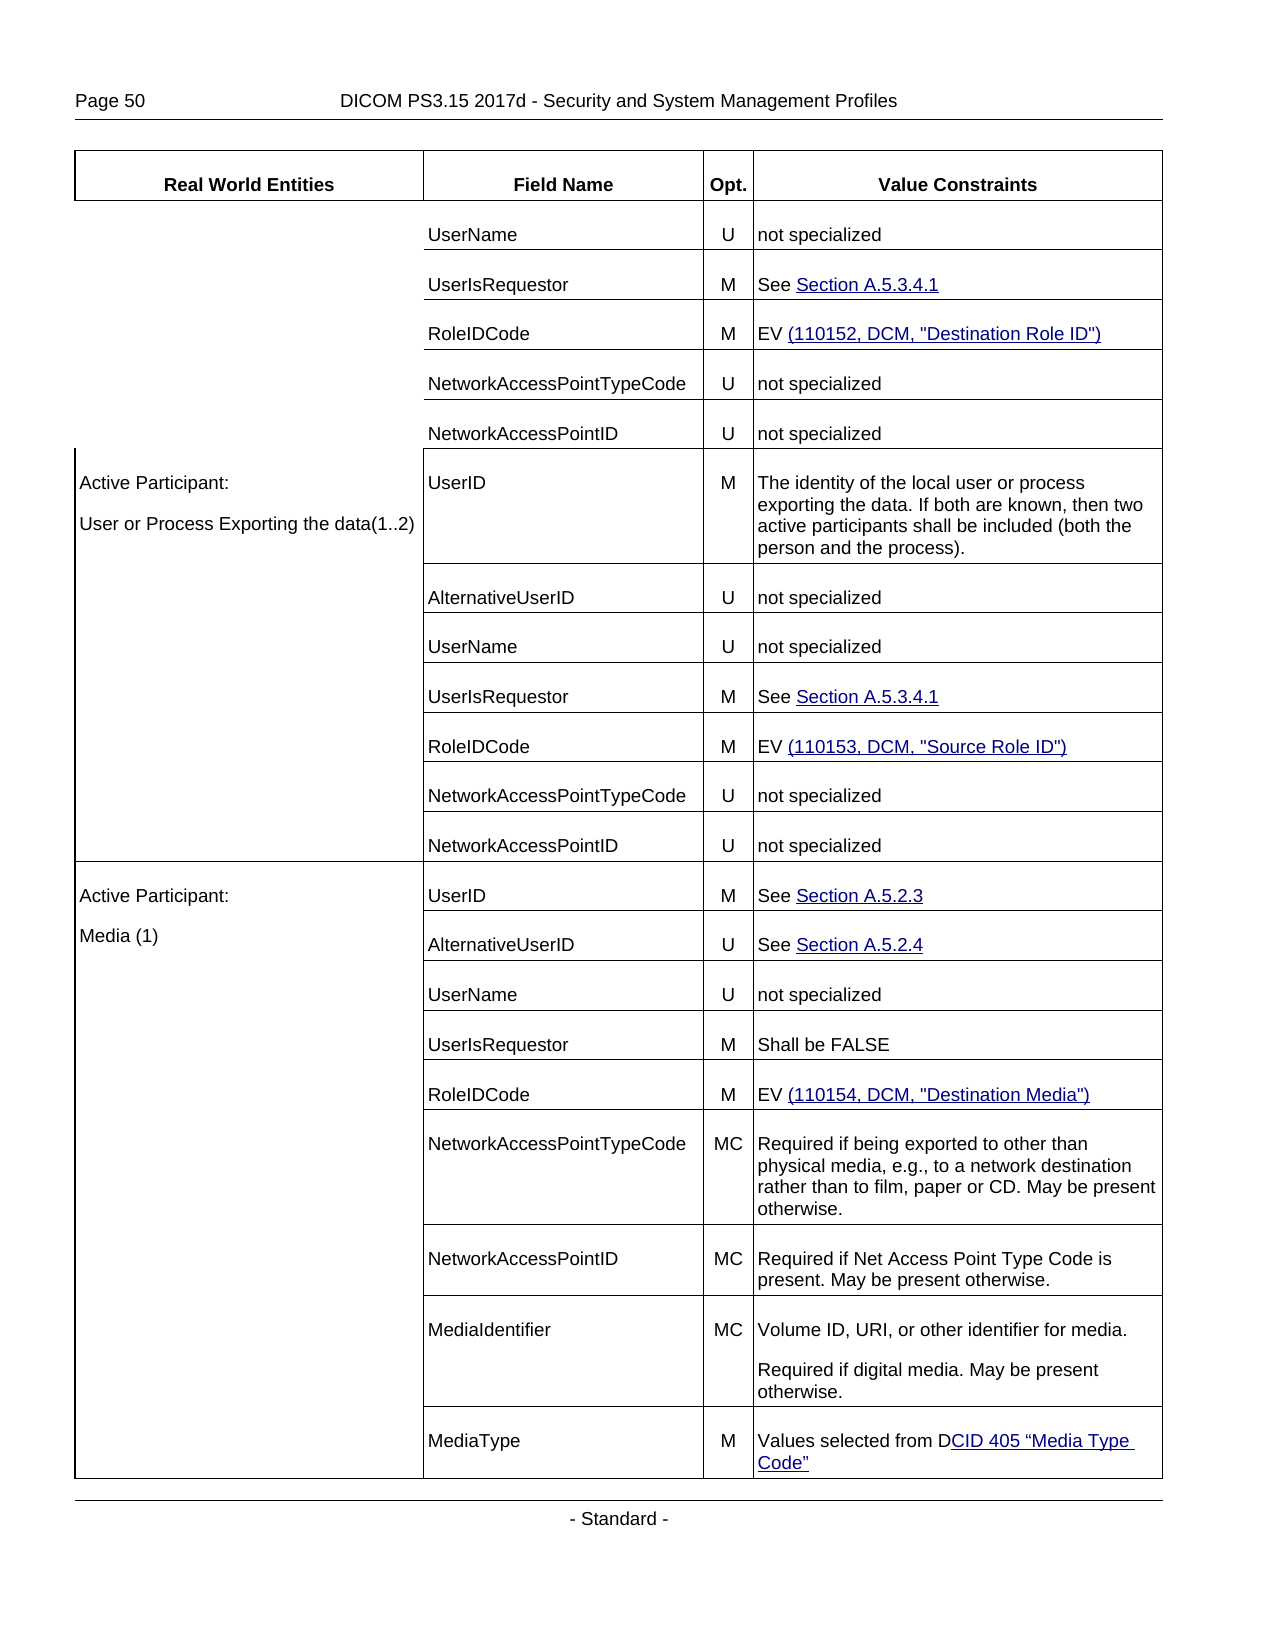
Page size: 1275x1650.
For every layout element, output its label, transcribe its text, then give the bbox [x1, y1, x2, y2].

table_cell EV (110153, DCM, "Source Role ID") [754, 713, 1162, 761]
table_cell not specialized [754, 762, 1162, 811]
table_cell NetworkAccessPointTypeCode [424, 350, 703, 398]
table_cell MC [704, 1225, 753, 1295]
table_cell M [704, 1060, 753, 1109]
table_cell AlternativeUserID [424, 564, 703, 612]
table_cell U [704, 400, 753, 448]
table_cell U [704, 613, 753, 662]
table_cell See Section A.5.3.4.1 [754, 250, 1162, 299]
table_cell M [704, 300, 753, 349]
table_cell MC [704, 1110, 753, 1223]
table_cell See Section A.5.3.4.1 [754, 663, 1162, 712]
table_cell NetworkAccessPointID [424, 1225, 703, 1295]
table_cell not specialized [754, 350, 1162, 398]
table_cell not specialized [754, 564, 1162, 612]
table_cell RoleIDCode [424, 300, 703, 349]
table_cell EV (110152, DCM, "Destination Role ID") [754, 300, 1162, 349]
table_cell MC [704, 1296, 753, 1406]
table_cell M [704, 713, 753, 761]
table_cell Required if being exported to other than physical media, e.g., to a network destination rather than to film, paper or CD. May be present otherwise. [754, 1110, 1162, 1223]
table_cell U [704, 911, 753, 960]
table_cell U [704, 762, 753, 811]
table_cell Active Participant: User or Process Exporting the data(1..2) [76, 448, 423, 861]
table_cell U [704, 201, 753, 249]
table_header Field Name [424, 151, 703, 200]
table_cell NetworkAccessPointID [424, 400, 703, 448]
table_header Value Constraints [754, 151, 1162, 200]
table_cell UserIsRequestor [424, 1011, 703, 1059]
table_cell U [704, 350, 753, 398]
table_cell U [704, 961, 753, 1010]
table_cell NetworkAccessPointID [424, 812, 703, 861]
table_cell MediaType [424, 1407, 703, 1477]
table_cell U [704, 812, 753, 861]
table_cell not specialized [754, 961, 1162, 1010]
table_cell UserName [424, 961, 703, 1010]
table_cell M [704, 862, 753, 910]
table_cell not specialized [754, 812, 1162, 861]
table_cell UserName [424, 613, 703, 662]
table_cell NetworkAccessPointTypeCode [424, 762, 703, 811]
table_header Real World Entities [76, 151, 423, 200]
table_cell UserName [424, 201, 703, 249]
table_cell M [704, 1011, 753, 1059]
table_cell UserIsRequestor [424, 250, 703, 299]
table_cell Volume ID, URI, or other identifier for media. Required if digital media. May be present otherwise. [754, 1296, 1162, 1406]
table_cell See Section A.5.2.3 [754, 862, 1162, 910]
table_cell Active Participant: Media (1) [76, 862, 423, 1477]
table_cell UserID [424, 449, 703, 562]
table_cell U [704, 564, 753, 612]
table_cell See Section A.5.2.4 [754, 911, 1162, 960]
table_cell RoleIDCode [424, 1060, 703, 1109]
table_cell NetworkAccessPointTypeCode [424, 1110, 703, 1223]
table_cell Shall be FALSE [754, 1011, 1162, 1059]
table_cell M [704, 250, 753, 299]
table_cell The identity of the local user or process exporting the data. If both are known, then two active participants shall be included (both the person and the process). [754, 449, 1162, 562]
table_cell UserIsRequestor [424, 663, 703, 712]
table_cell UserID [424, 862, 703, 910]
table_cell not specialized [754, 613, 1162, 662]
table_cell not specialized [754, 400, 1162, 448]
table_cell M [704, 663, 753, 712]
table_cell AlternativeUserID [424, 911, 703, 960]
table_cell EV (110154, DCM, "Destination Media") [754, 1060, 1162, 1109]
table_cell M [704, 1407, 753, 1477]
table_cell not specialized [754, 201, 1162, 249]
table_cell Values selected from DCID 405 “Media Type Code” [754, 1407, 1162, 1477]
table_cell Required if Net Access Point Type Code is present. May be present otherwise. [754, 1225, 1162, 1295]
table_cell MediaIdentifier [424, 1296, 703, 1406]
table_header Opt. [704, 151, 753, 200]
table_cell RoleIDCode [424, 713, 703, 761]
table_cell M [704, 449, 753, 562]
